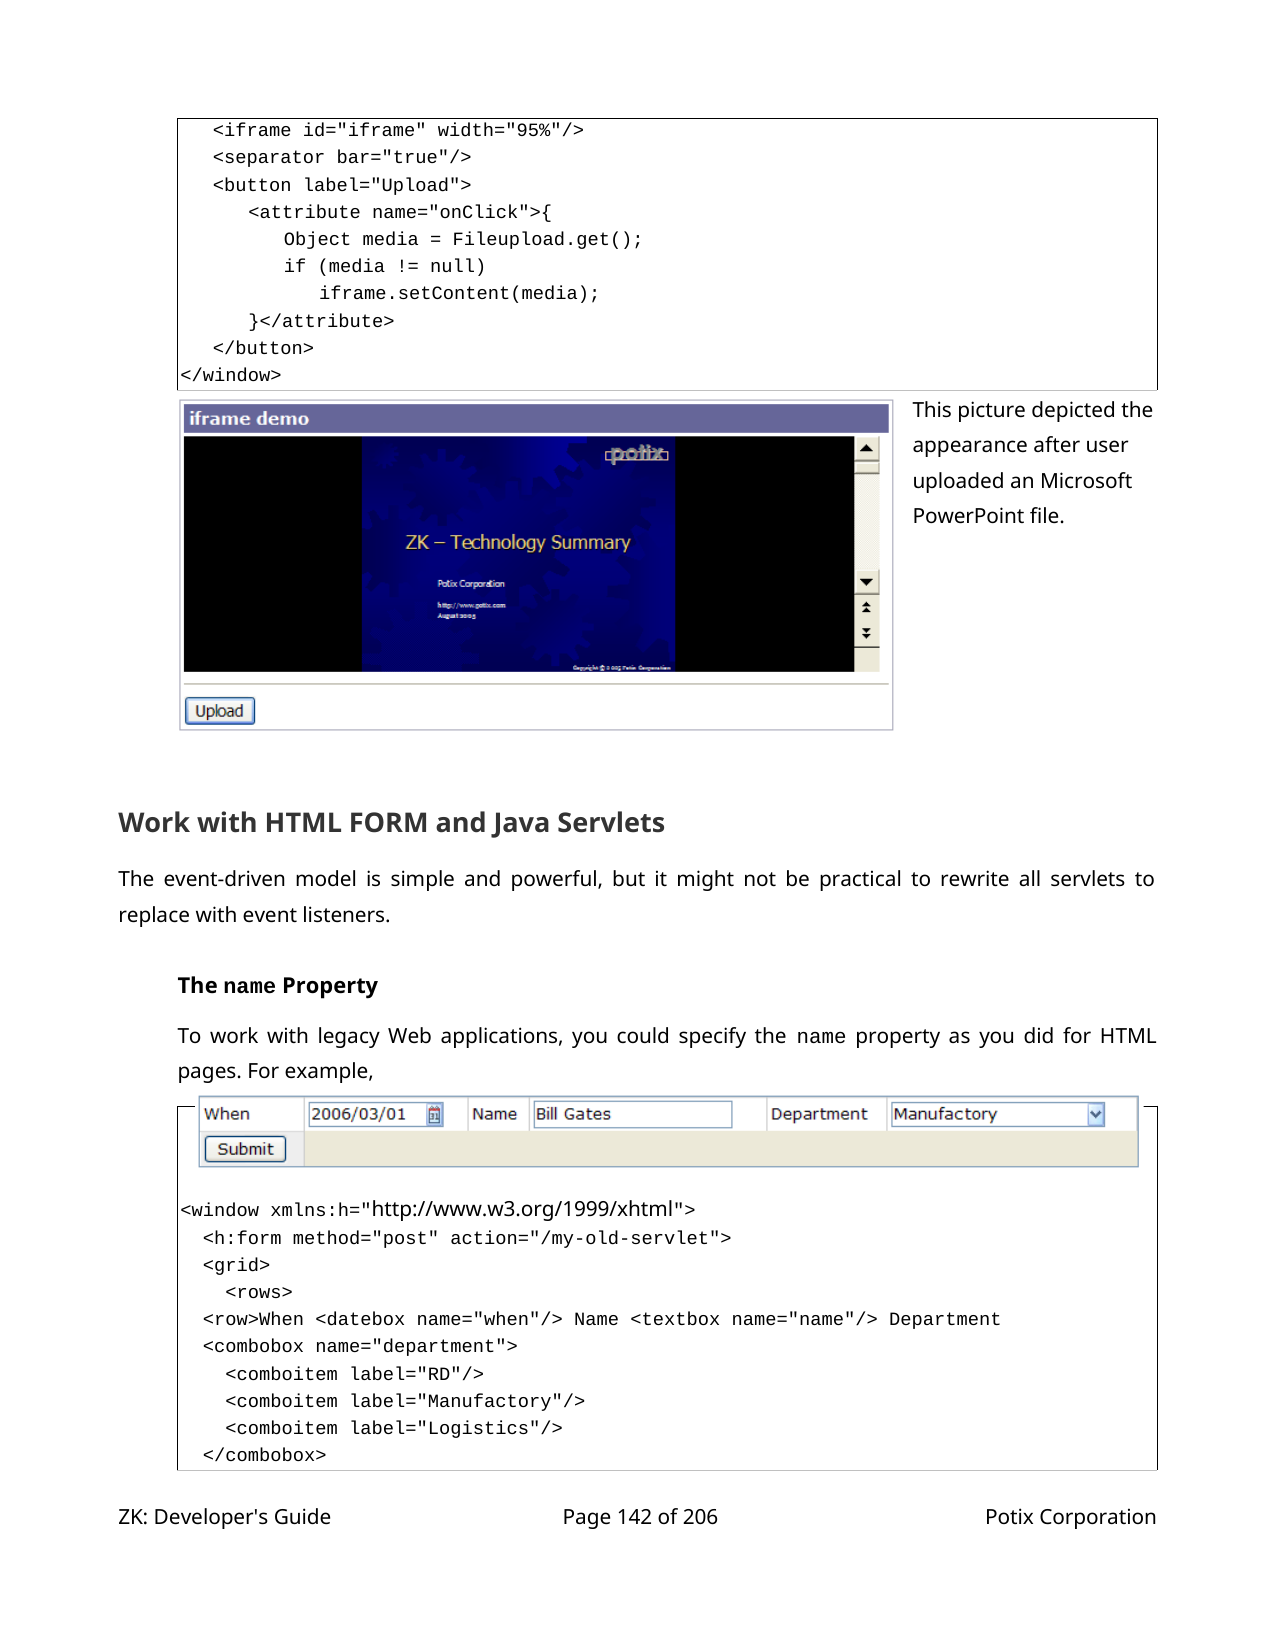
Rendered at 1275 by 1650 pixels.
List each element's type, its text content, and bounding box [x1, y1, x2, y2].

text <comboitem label="RD"/> [178, 1362, 1157, 1386]
text <button label="Upload"> [178, 172, 1157, 197]
text <row>When <datebox name="when"/> Name <textbox name="name"/> Department [178, 1307, 1157, 1331]
text <iframe id="iframe" width="95%"/> [178, 119, 1157, 142]
text if (media != null) [178, 254, 1157, 278]
text <combobox name="department"> [178, 1334, 1157, 1359]
text </combobox> [178, 1443, 1157, 1470]
text }</attribute> [178, 308, 1157, 333]
subtitle Work with HTML FORM and Java Servlets [118, 804, 1157, 841]
text <grid> [178, 1253, 1157, 1277]
subtitle The name Property [177, 970, 1157, 1001]
table_header [898, 395, 912, 733]
text <comboitem label="Logistics"/> [178, 1416, 1157, 1440]
picture [177, 395, 898, 734]
text <comboitem label="Manufactory"/> [178, 1389, 1157, 1413]
text </window> [178, 363, 1157, 390]
picture [195, 1092, 1144, 1170]
text Object media = Fileupload.get(); [178, 227, 1157, 251]
table_header This picture depicted the appearance after user uploaded an Microsoft PowerPoint file. [912, 395, 1156, 733]
text <attribute name="onClick">{ [178, 200, 1157, 224]
text <window xmlns:h="http://www.w3.org/1999/xhtml"> [178, 1195, 1157, 1223]
text </button> [178, 336, 1157, 360]
text <rows> [178, 1280, 1157, 1304]
text To work with legacy Web applications, you could specify the name property as you did for HTML pages. For example, [177, 1021, 1157, 1085]
text The event-driven model is simple and powerful, but it might not be practical to rewrite all servlets to replace with event listeners. [118, 864, 1157, 928]
text iframe.setContent(media); [178, 281, 1157, 306]
text <h:form method="post" action="/my-old-servlet"> [178, 1226, 1157, 1250]
text <separator bar="true"/> [178, 145, 1157, 169]
